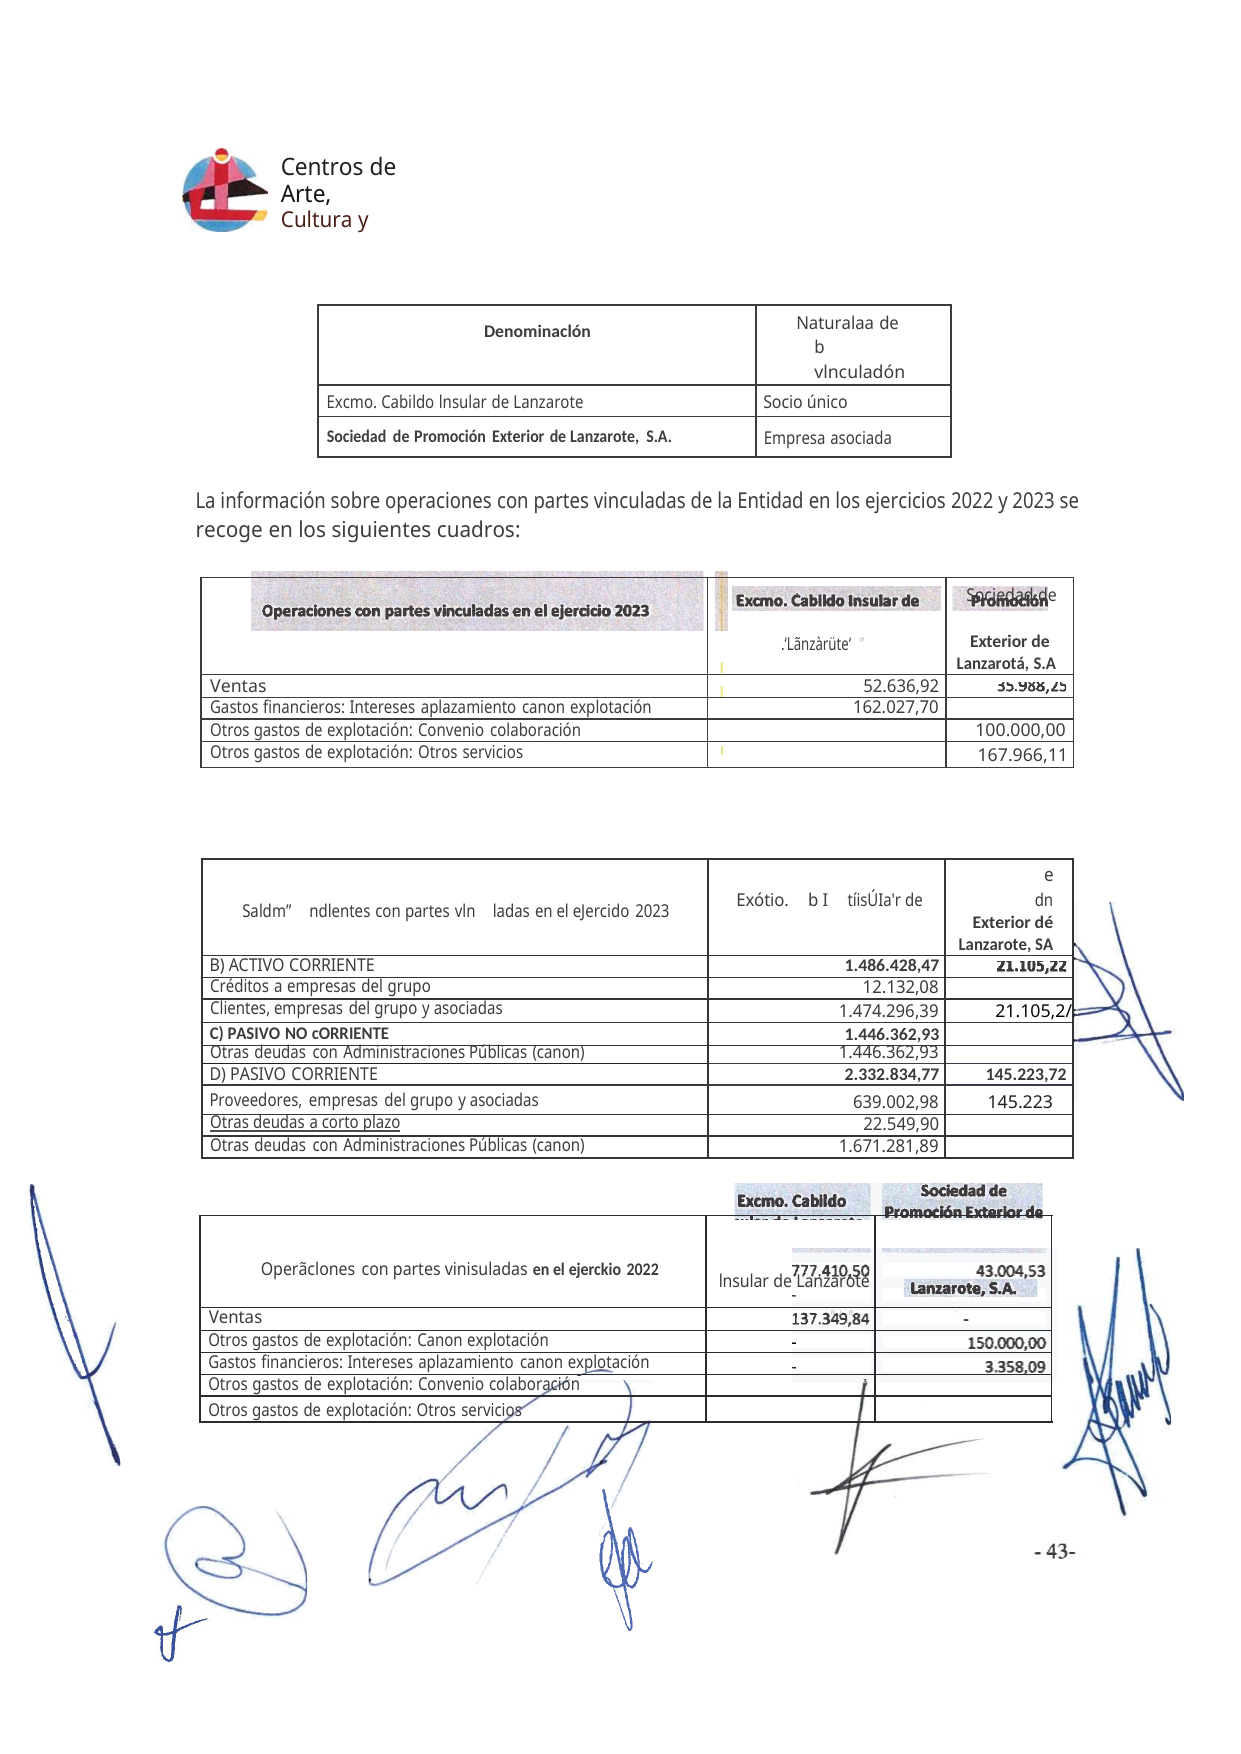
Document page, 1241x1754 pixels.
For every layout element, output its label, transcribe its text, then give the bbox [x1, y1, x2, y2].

table_cell Excmo. Cabildo lnsular de Lanzarote [319, 386, 755, 416]
table_cell Empresa asociada [757, 417, 950, 456]
table_cell C) PASIVO NO cORRIENTE [203, 1023, 707, 1044]
table_header Sociedad de Exterior de Lanzarotá, S.A [947, 578, 1073, 674]
text Otros gastos de explotación: Canon explotación [208, 1331, 705, 1351]
table_cell [946, 1137, 1072, 1157]
table_cell [946, 1023, 1072, 1044]
text Otros gastos de explotación: Convenio colaboración [208, 1375, 705, 1395]
table_header e dn Exterior dé Lanzarote, SA [946, 860, 1072, 954]
picture [251, 571, 728, 577]
table_cell Ventas [202, 675, 707, 697]
table_cell [947, 675, 1073, 697]
text lnsular de Lanzaroté [718, 1268, 874, 1292]
picture [997, 682, 1067, 694]
picture [734, 1216, 874, 1220]
table_header Naturalaa de b vlnculadón [757, 306, 950, 384]
table_cell Otros gastos de explotación: Convenio colaboración [202, 720, 707, 741]
table_cell 22.549,90 [709, 1115, 944, 1135]
table_header .‘Lãnzàrüte‘ ” [708, 578, 945, 674]
picture [154, 1506, 308, 1662]
picture [792, 1248, 874, 1268]
text Gastos financieros: Intereses aplazamiento canon explotación [208, 1353, 705, 1373]
table_cell [946, 978, 1072, 998]
table_cell Otras deudas con Administraciones Públicas (canon) [203, 1046, 707, 1062]
table_cell 52.636,92 [708, 675, 945, 697]
table_cell 21.105,2/ [946, 1000, 1072, 1022]
picture [876, 1375, 1051, 1395]
table_header Denominaclón [319, 306, 755, 384]
table_cell Otros gastos de explotación: Otros servicios [202, 742, 707, 767]
text Otros gastos de explotación: Otros servicios [208, 1397, 705, 1421]
picture [876, 1308, 1051, 1330]
picture [792, 1353, 874, 1374]
picture [876, 1397, 1051, 1421]
picture [792, 1375, 874, 1395]
table_cell Sociedad de Promoción Exterior de Lanzarote, S.A. [319, 417, 755, 456]
table_cell 1.671.281,89 [709, 1137, 944, 1157]
table_cell [946, 956, 1072, 976]
table_cell 145.223 [946, 1086, 1072, 1113]
table_cell Gastos financieros: Intereses aplazamiento canon explotación [202, 698, 707, 718]
table_cell 145.223,72 [946, 1064, 1072, 1084]
picture [792, 1292, 874, 1307]
table_cell [946, 1115, 1072, 1135]
table_header Saldm” ndlentes con partes vln ladas en el eJercido 2023 [203, 860, 707, 954]
picture [734, 1183, 1043, 1215]
table_cell Clientes, empresas del grupo y asociadas [203, 1000, 707, 1022]
table_cell 12.132,08 [709, 978, 944, 998]
table_cell [708, 720, 945, 741]
table_cell [708, 742, 945, 767]
picture [182, 148, 268, 232]
picture [997, 961, 1067, 974]
table_cell B) ACTIVO CORRIENTE [203, 956, 707, 976]
table_cell Proveedores, empresas del grupo y asociadas [203, 1086, 707, 1113]
table_cell [947, 698, 1073, 718]
table_cell 100.000,00 [947, 720, 1073, 741]
picture [792, 1331, 874, 1352]
picture [876, 1331, 1051, 1352]
picture [368, 1423, 653, 1631]
text Operãclones con partes vinisuladas en el ejerckio 2022 [261, 1256, 705, 1280]
text La información sobre operaciones con partes vinculadas de la Entidad en los ejercicios 2022 y 2023 se recoge en los siguientes cuadros: [195, 484, 1084, 544]
table_cell 1.446.362,93 [709, 1023, 944, 1044]
table_cell [946, 1046, 1072, 1062]
picture [792, 1397, 874, 1421]
table_cell 162.027,70 [708, 698, 945, 718]
picture [1074, 902, 1184, 1101]
table_cell Socio único [757, 386, 950, 416]
table_cell 1.446.362,93 [709, 1046, 944, 1062]
picture [29, 1184, 121, 1466]
text Ventas [209, 1308, 705, 1328]
picture [876, 1353, 1051, 1374]
table_cell Otras deudas con Administraciones Públicas (canon) [203, 1137, 707, 1157]
picture [792, 1308, 874, 1330]
picture [792, 1248, 1172, 1559]
picture [876, 1248, 1051, 1307]
text ” ' ” [707, 1308, 852, 1328]
table_cell 639.002,98 [709, 1086, 944, 1113]
table_cell D) PASIVO CORRIENTE [203, 1064, 707, 1084]
table_cell Créditos a empresas del grupo [203, 978, 707, 998]
table_cell 1.474.296,39 [709, 1000, 944, 1022]
table_cell 2.332.834,77 [709, 1064, 944, 1084]
table_cell 1.486.428,47 [709, 956, 944, 976]
picture [876, 1216, 1043, 1220]
table_cell Otras deudas a corto plazo [203, 1115, 707, 1135]
table_header Exótio. b I tíisÚIa'r de [709, 860, 944, 954]
table_cell 167.966,11 [947, 742, 1073, 767]
table_header [202, 578, 707, 674]
